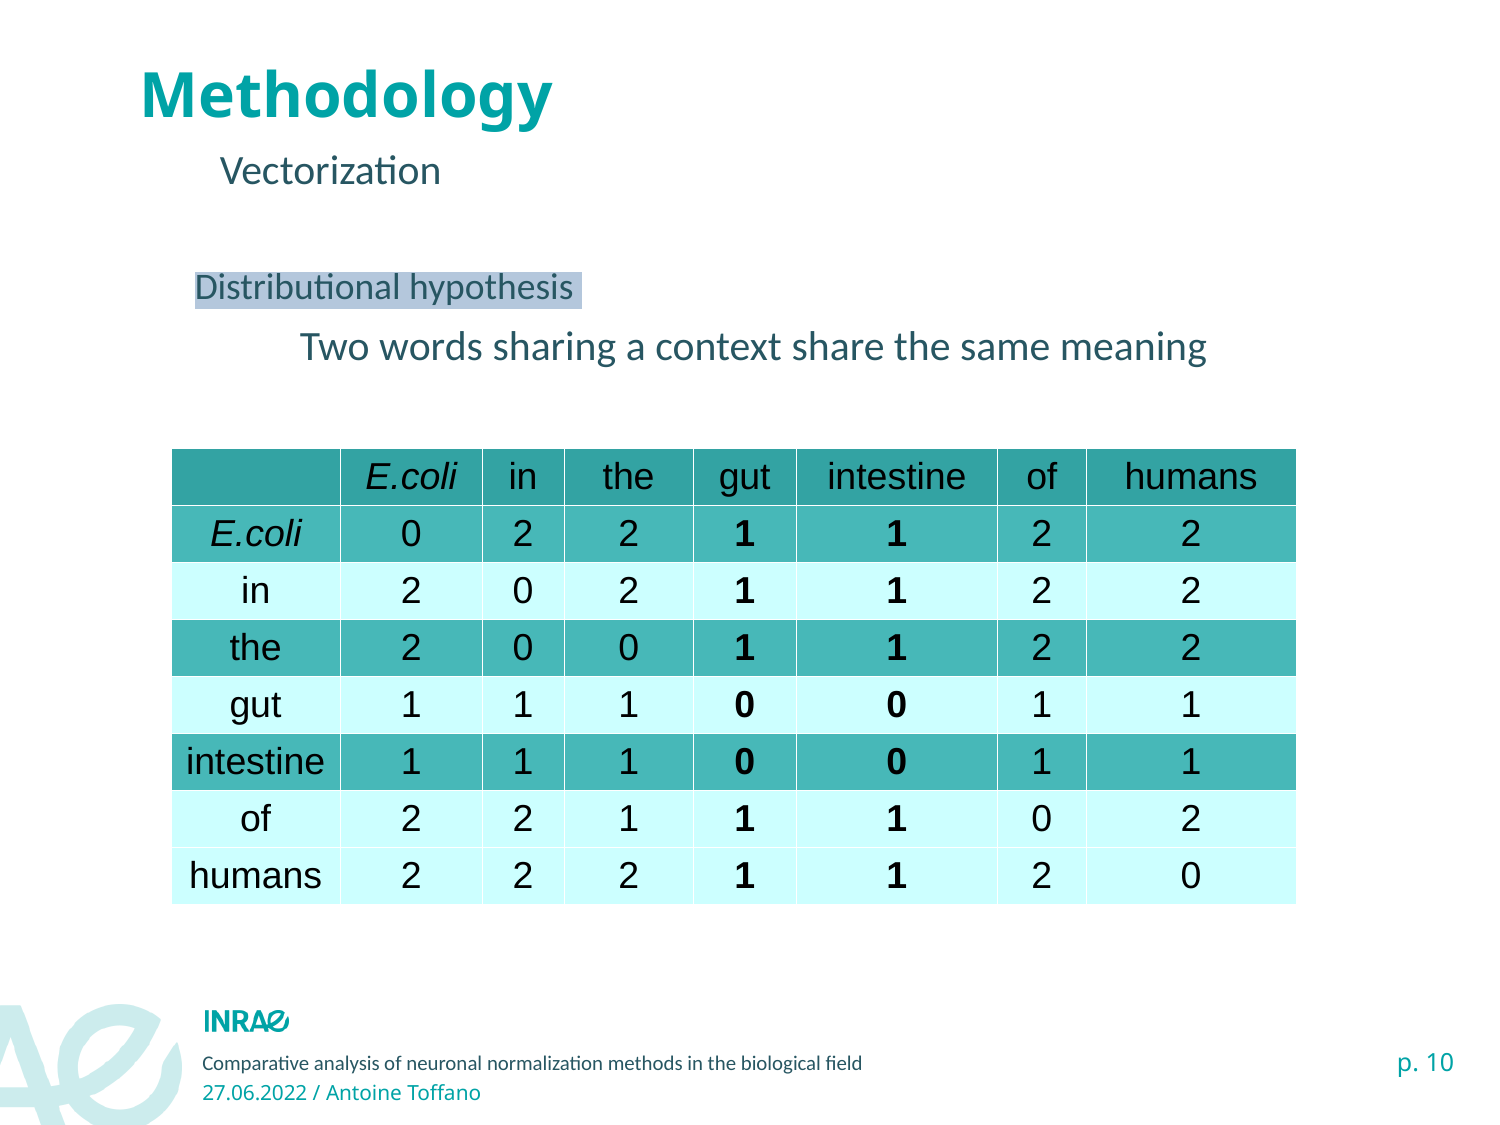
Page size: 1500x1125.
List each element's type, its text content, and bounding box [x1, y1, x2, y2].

table_cell 0 [998, 791, 1086, 847]
table_cell 1 [694, 791, 796, 847]
table_cell 2 [998, 563, 1086, 619]
table_cell 2 [1087, 563, 1296, 619]
table_cell 2 [565, 563, 693, 619]
table_cell 2 [565, 506, 693, 562]
text_box Vectorization [205, 140, 1396, 253]
table_cell 2 [483, 791, 564, 847]
table_cell 2 [341, 791, 482, 847]
table_cell E.coli [172, 506, 340, 562]
table_cell 2 [483, 506, 564, 562]
table_header E.coli [341, 449, 482, 505]
table_cell humans [172, 848, 340, 904]
table_cell 2 [341, 563, 482, 619]
table_cell 0 [483, 620, 564, 676]
table_cell 0 [483, 563, 564, 619]
table_cell 1 [797, 791, 997, 847]
table_cell 2 [998, 506, 1086, 562]
table_cell gut [172, 677, 340, 733]
table_header in [483, 449, 564, 505]
table_header intestine [797, 449, 997, 505]
table_header the [565, 449, 693, 505]
table_cell 1 [694, 563, 796, 619]
text_box Methodology [139, 24, 1396, 170]
table_cell intestine [172, 734, 340, 790]
table_cell in [172, 563, 340, 619]
table_cell 0 [694, 677, 796, 733]
table_cell 2 [483, 848, 564, 904]
table_cell 1 [341, 734, 482, 790]
table_cell 1 [1087, 677, 1296, 733]
table_cell 0 [341, 506, 482, 562]
table_cell 1 [998, 734, 1086, 790]
table_cell 2 [1087, 791, 1296, 847]
table_cell 1 [797, 563, 997, 619]
table_cell 1 [483, 734, 564, 790]
table_cell the [172, 620, 340, 676]
table_cell 1 [1087, 734, 1296, 790]
table_cell 1 [694, 506, 796, 562]
table_cell 1 [797, 620, 997, 676]
table_cell 2 [1087, 620, 1296, 676]
table_cell 2 [1087, 506, 1296, 562]
table_cell 2 [998, 620, 1086, 676]
table_cell 0 [565, 620, 693, 676]
table_cell 1 [565, 677, 693, 733]
table_cell 1 [694, 620, 796, 676]
table_cell of [172, 791, 340, 847]
table_cell 0 [694, 734, 796, 790]
table_cell 2 [341, 620, 482, 676]
table_cell 1 [797, 506, 997, 562]
table_header [172, 449, 340, 505]
table_cell 1 [341, 677, 482, 733]
picture [0, 996, 328, 1125]
text_box Two words sharing a context share the same meaning [285, 311, 1416, 376]
table_cell 0 [797, 677, 997, 733]
table_cell 2 [998, 848, 1086, 904]
table_cell 1 [998, 677, 1086, 733]
table_cell 2 [565, 848, 693, 904]
text_box Distributional hypothesis [180, 254, 1311, 319]
table_header humans [1087, 449, 1296, 505]
table_cell 1 [483, 677, 564, 733]
table_cell 1 [565, 791, 693, 847]
table_cell 1 [694, 848, 796, 904]
table_cell 1 [797, 848, 997, 904]
table_header of [998, 449, 1086, 505]
table_cell 1 [565, 734, 693, 790]
table_cell 0 [1087, 848, 1296, 904]
table_cell 0 [797, 734, 997, 790]
table_header gut [694, 449, 796, 505]
table_cell 2 [341, 848, 482, 904]
